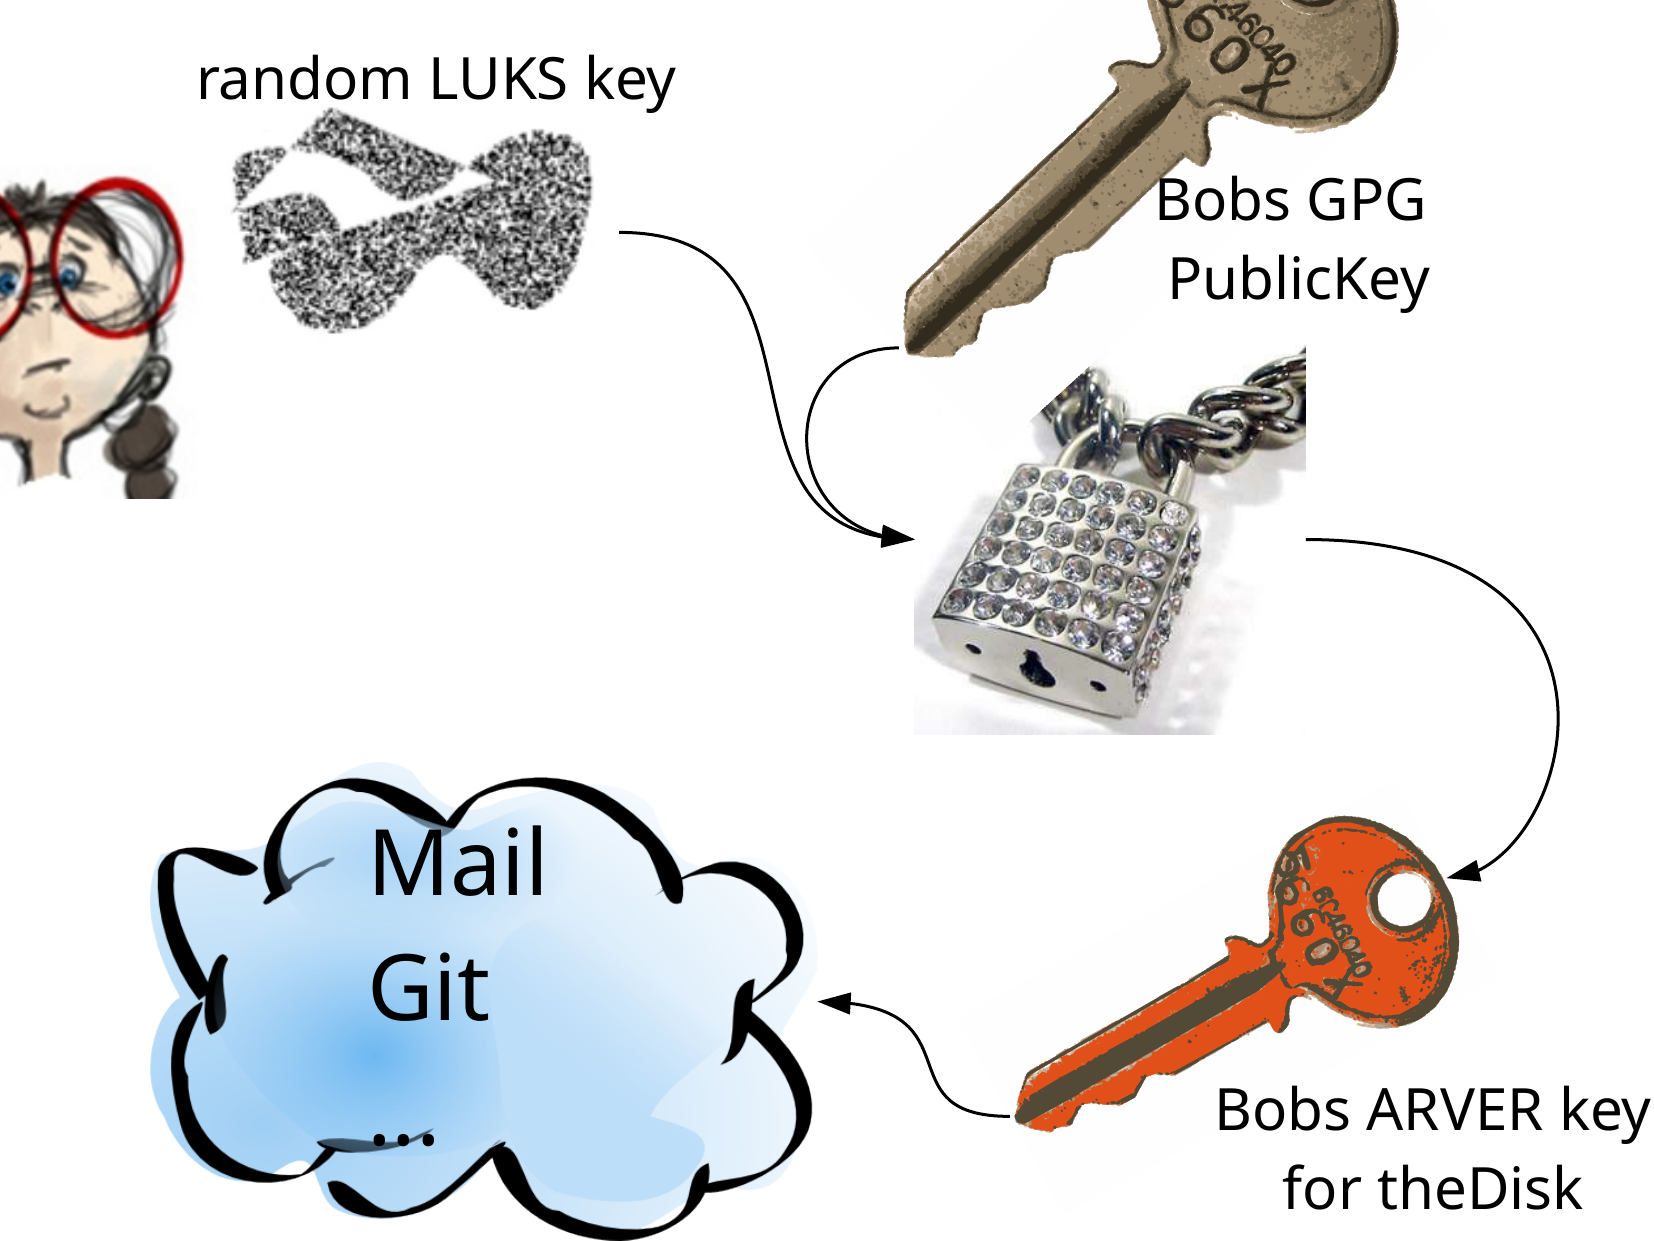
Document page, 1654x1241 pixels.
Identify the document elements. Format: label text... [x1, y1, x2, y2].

picture [803, 0, 1455, 736]
text_box Bobs ARVER key for theDisk [1200, 1060, 1636, 1241]
text_box Bobs GPG PublicKey [1140, 150, 1430, 331]
text_box random LUKS key [181, 30, 635, 166]
picture [956, 780, 1501, 1215]
text_box Mail Git ... [352, 790, 541, 1193]
picture [0, 164, 620, 499]
picture [150, 762, 818, 1241]
